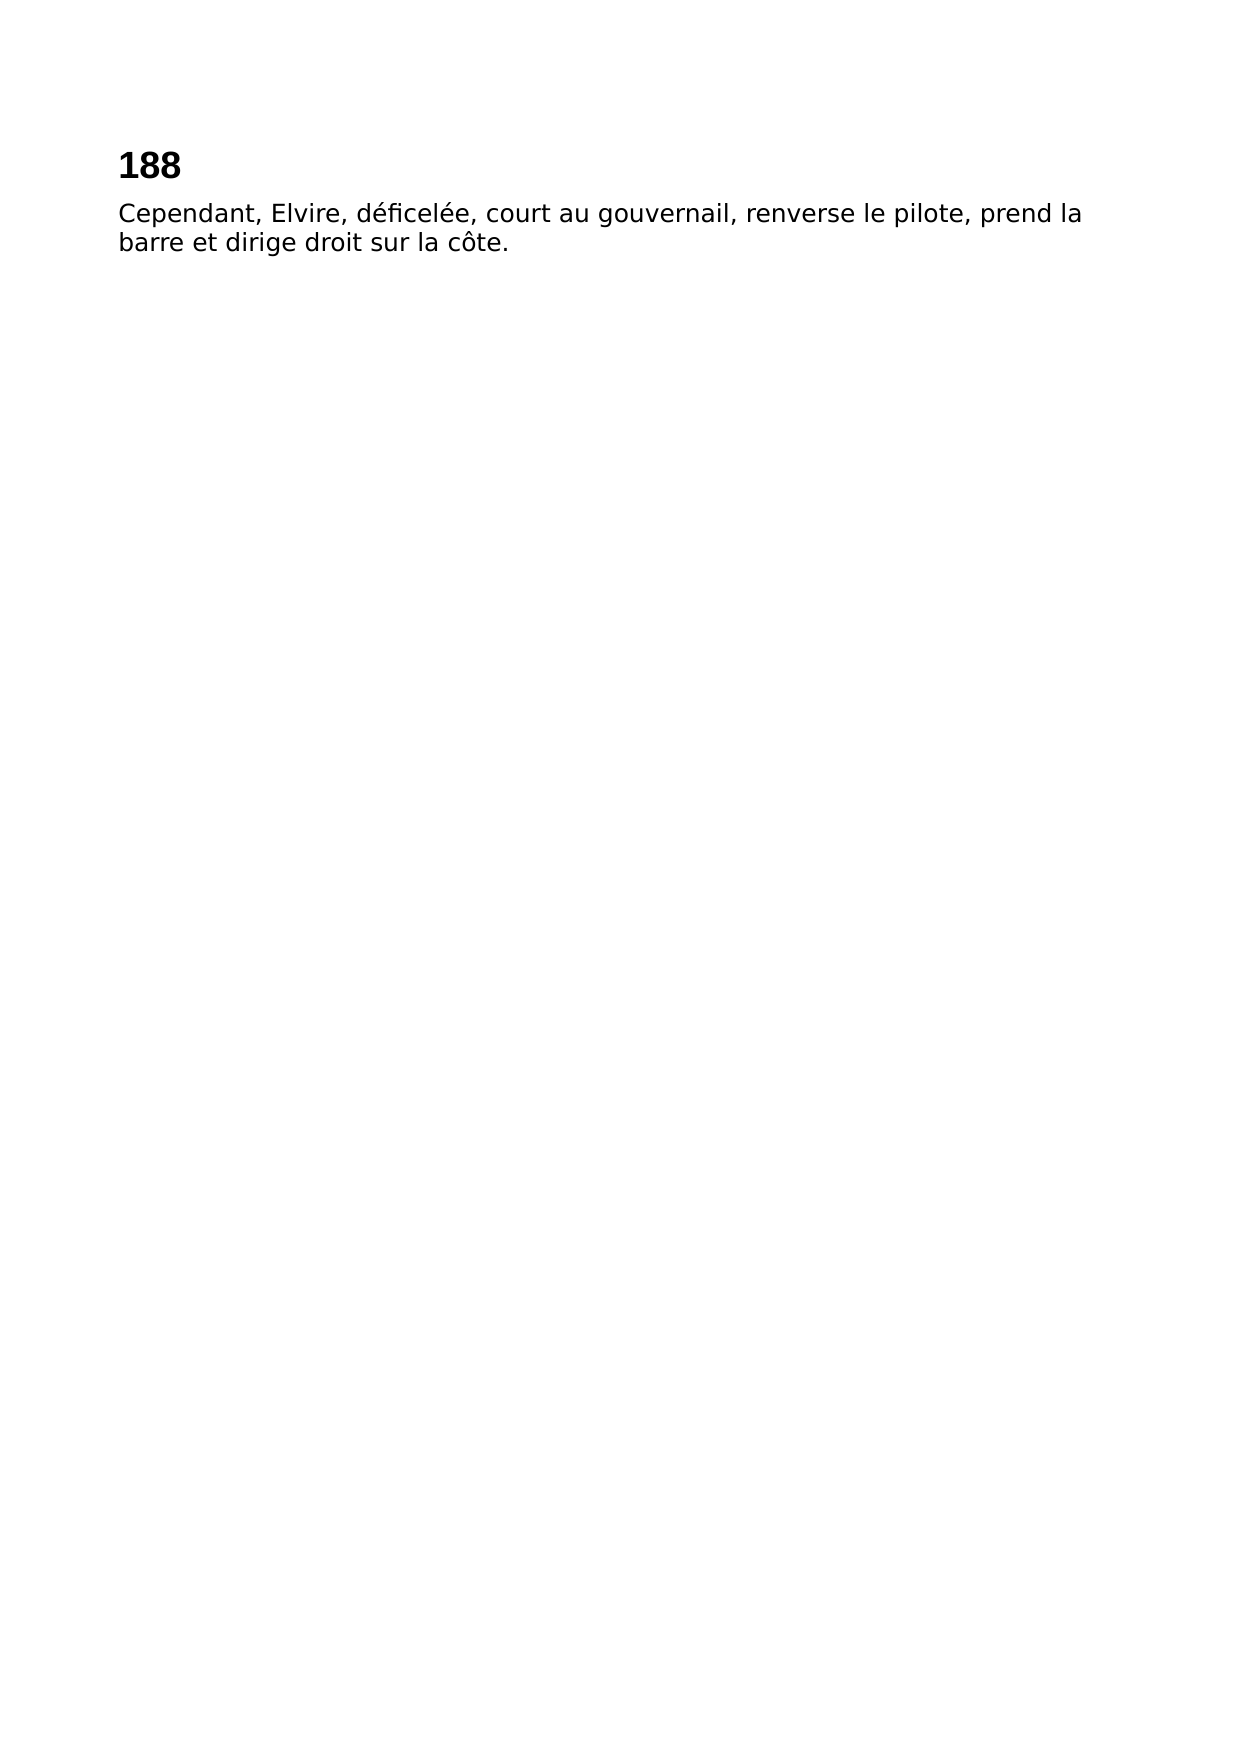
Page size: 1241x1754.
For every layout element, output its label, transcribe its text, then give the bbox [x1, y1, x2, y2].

text Cependant, Elvire, déficelée, court au gouvernail, renverse le pilote, prend la barre et dirige droit sur la côte. [118, 199, 1122, 258]
subtitle 188 [118, 143, 1122, 187]
